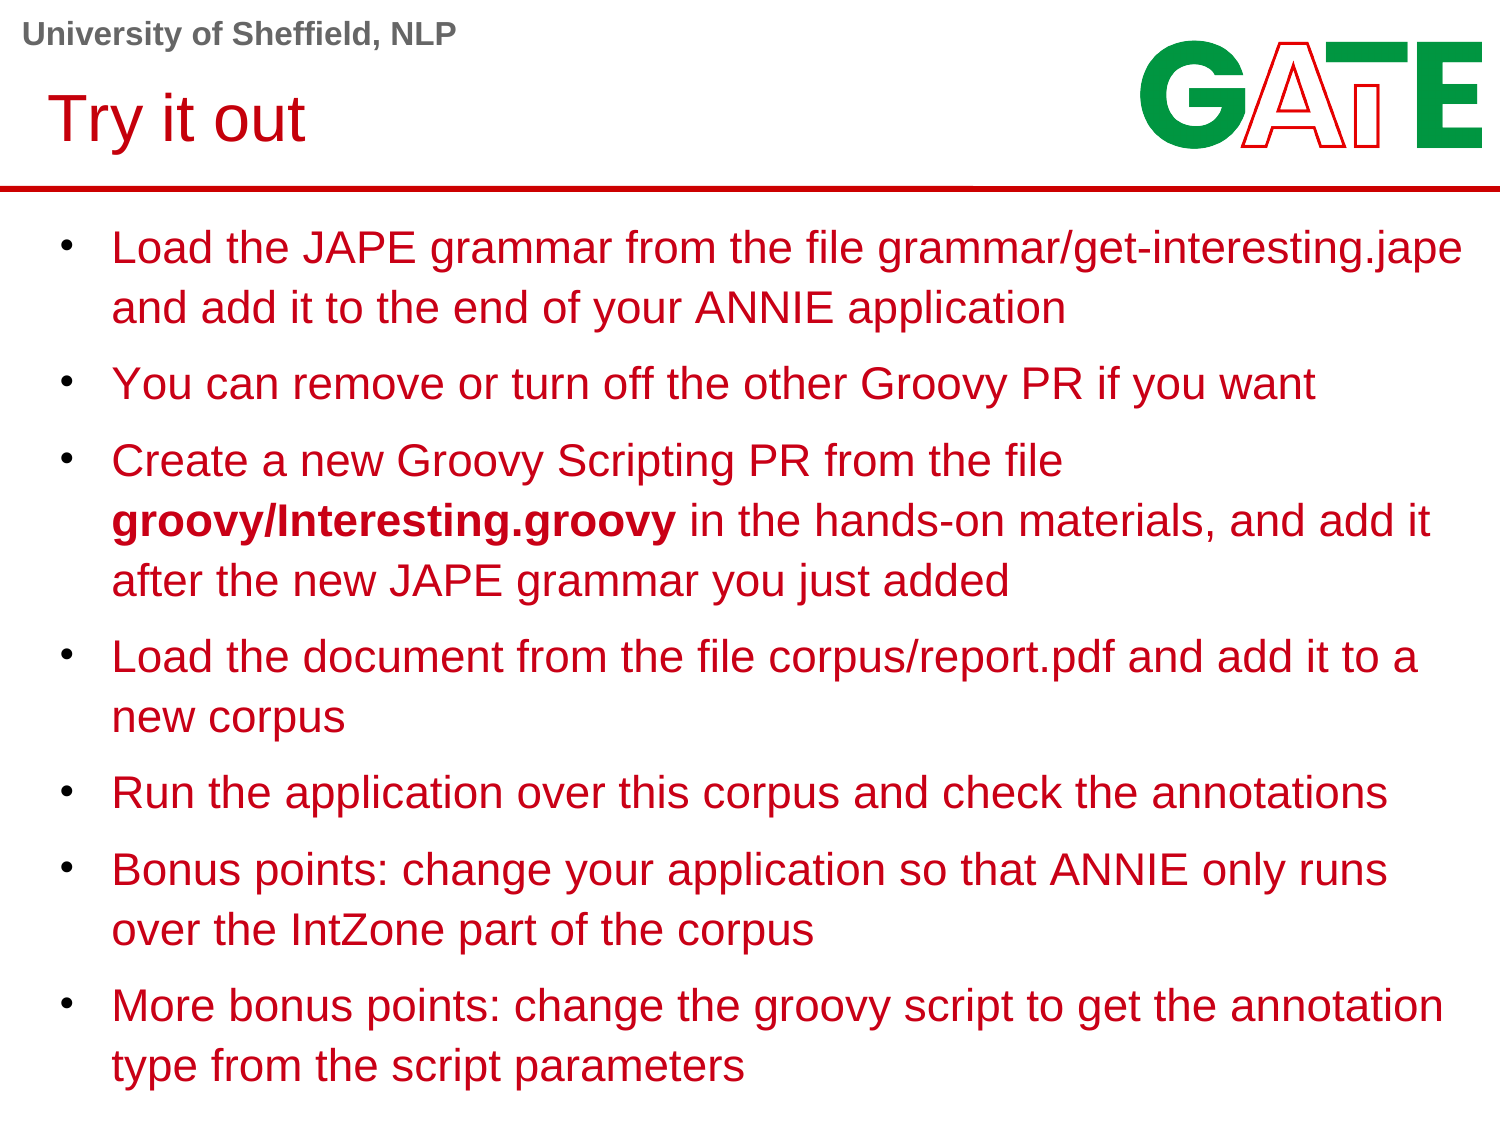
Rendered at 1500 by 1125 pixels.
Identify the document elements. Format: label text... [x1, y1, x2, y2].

picture [1133, 23, 1489, 166]
list Load the JAPE grammar from the file grammar/get-interesting.jape and add it to the end of your ANNIE application You can remove or turn off the other Groovy PR if you want Create a new Groovy Scripting PR from the file groovy/Interesting.groovy in the hands-on materials, and add it after the new JAPE grammar you just added Load the document from the file corpus/report.pdf and add it to a new corpus Run the application over this corpus and check the annotations Bonus points: change your application so that ANNIE only runs over the IntZone part of the corpus More bonus points: change the groovy script to get the annotation type from the script parameters [59, 212, 1465, 1063]
title Try it out [47, 59, 1241, 180]
